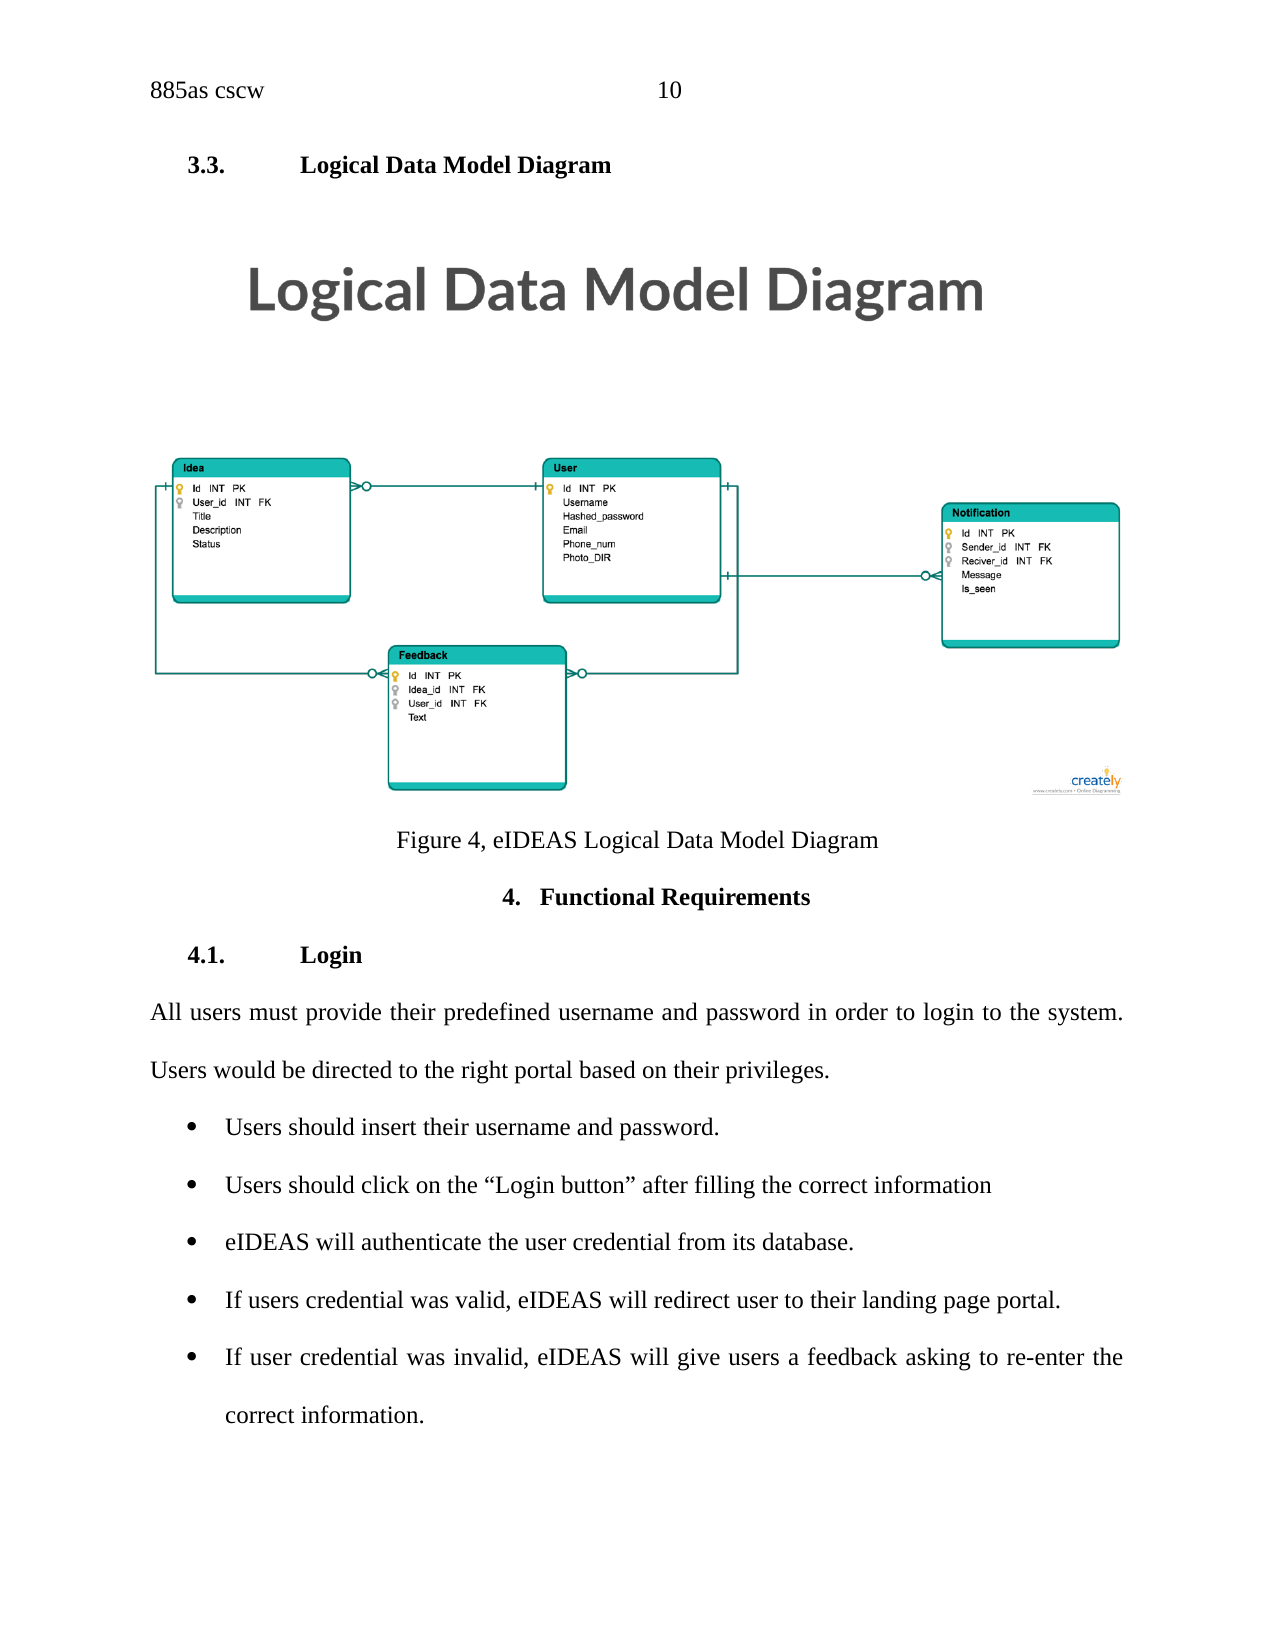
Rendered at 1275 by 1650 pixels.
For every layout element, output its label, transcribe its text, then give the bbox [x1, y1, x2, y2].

subtitle Login [187, 940, 1125, 969]
list If users credential was valid, eIDEAS will redirect user to their landing page portal. [187, 1285, 1125, 1314]
subtitle Logical Data Model Diagram [187, 150, 1125, 179]
text All users must provide their predefined username and password in order to login to the system. Users would be directed to the right portal based on their privileges. [150, 997, 1125, 1084]
list Users should insert their username and password. [187, 1112, 1125, 1141]
list If user credential was invalid, eIDEAS will give users a feedback asking to re-enter the correct information. [187, 1342, 1125, 1429]
picture [150, 207, 1125, 797]
text Figure 4, eIDEAS Logical Data Model Diagram [150, 825, 1125, 854]
subtitle Functional Requirements [187, 882, 1125, 911]
list Users should click on the “Login button” after filling the correct information [187, 1170, 1125, 1199]
list eIDEAS will authenticate the user credential from its database. [187, 1227, 1125, 1256]
